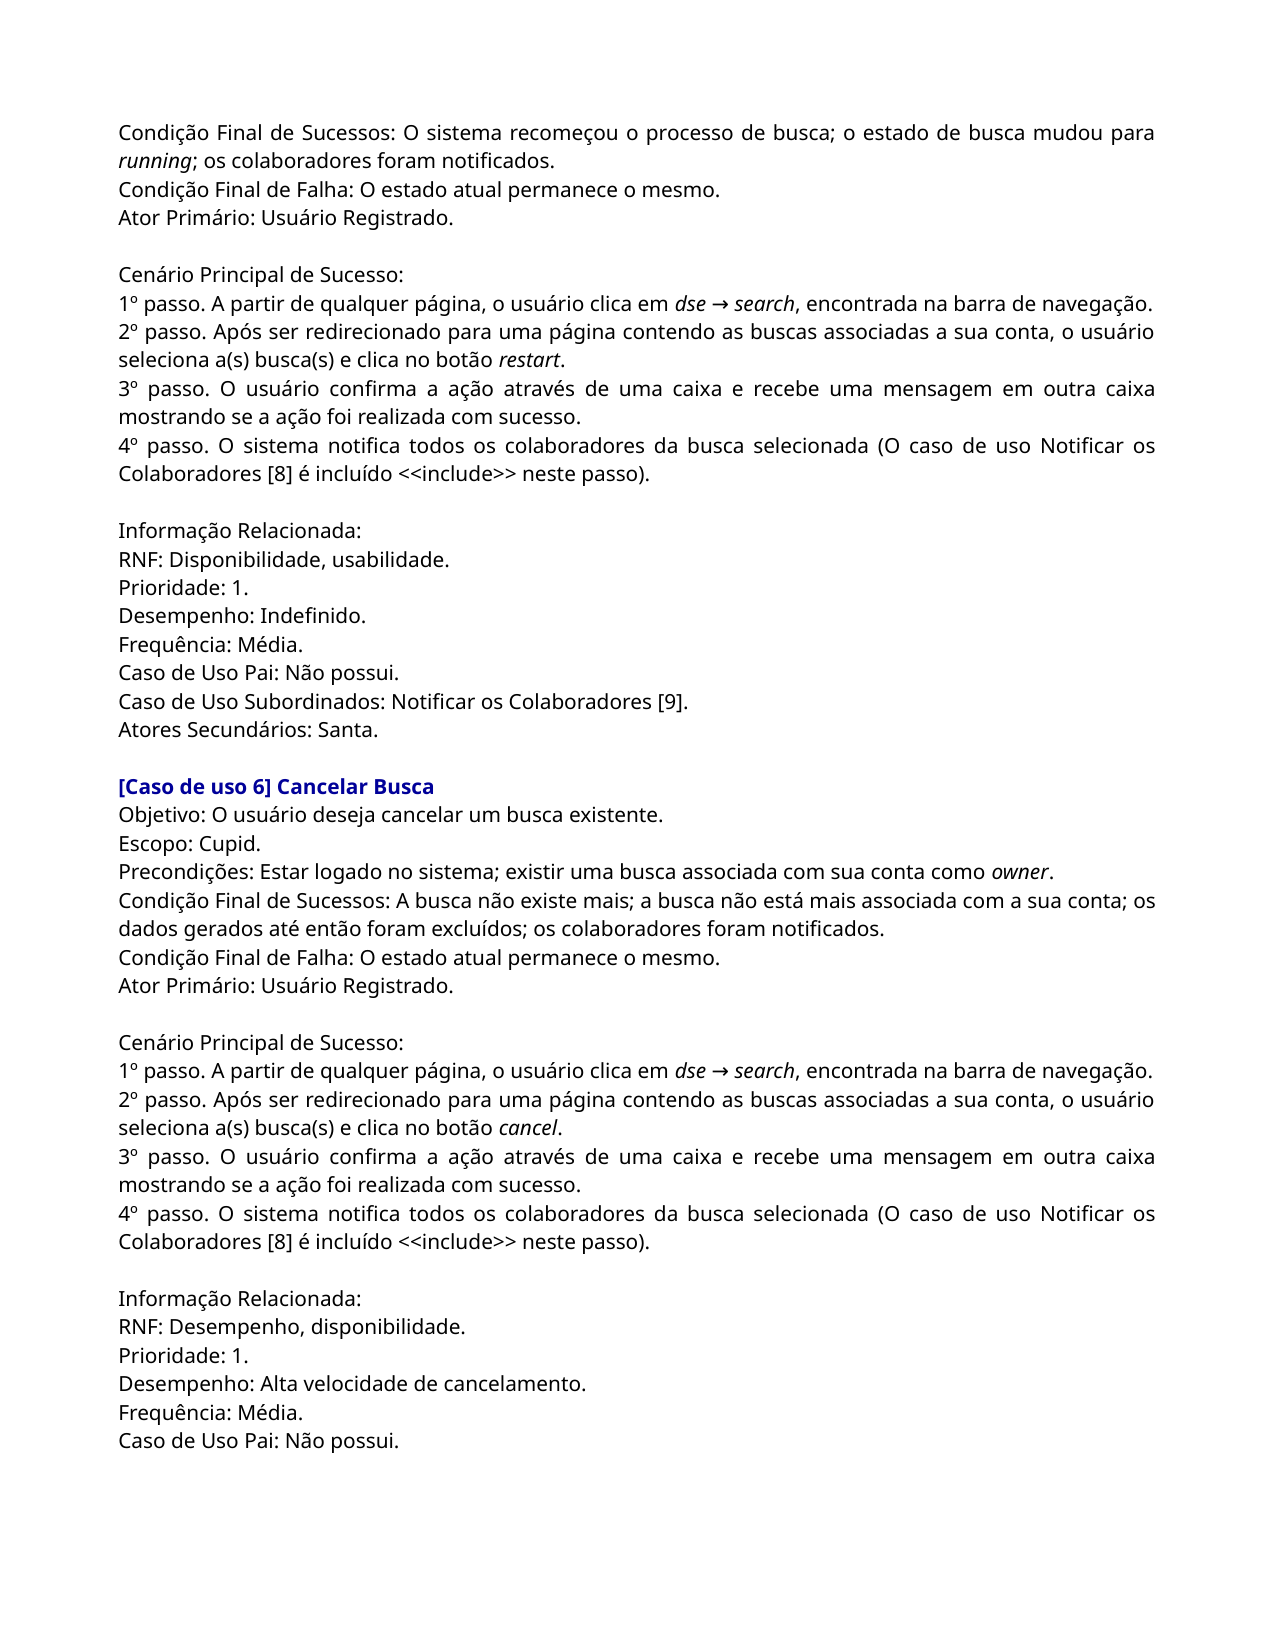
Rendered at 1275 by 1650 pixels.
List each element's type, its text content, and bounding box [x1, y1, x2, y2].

text Frequência: Média. [118, 1398, 1157, 1426]
text Frequência: Média. [118, 630, 1157, 658]
text Informação Relacionada: [118, 516, 1157, 545]
text [Caso de uso 6] Cancelar Busca [118, 772, 1157, 801]
text Ator Primário: Usuário Registrado. [118, 203, 1157, 232]
text Condição Final de Sucessos: A busca não existe mais; a busca não está mais associada com a sua conta; os dados gerados até então foram excluídos; os colaboradores foram notificados. [118, 886, 1157, 943]
text Atores Secundários: Santa. [118, 715, 1157, 744]
text Caso de Uso Subordinados: Notificar os Colaboradores [9]. [118, 687, 1157, 715]
text 1º passo. A partir de qualquer página, o usuário clica em dse → search, encontrada na barra de navegação. [118, 1057, 1157, 1085]
text Precondições: Estar logado no sistema; existir uma busca associada com sua conta como owner. [118, 857, 1157, 886]
text Cenário Principal de Sucesso: [118, 1028, 1157, 1057]
text Condição Final de Falha: O estado atual permanece o mesmo. [118, 175, 1157, 203]
text 2º passo. Após ser redirecionado para uma página contendo as buscas associadas a sua conta, o usuário seleciona a(s) busca(s) e clica no botão cancel. [118, 1085, 1157, 1142]
text Escopo: Cupid. [118, 829, 1157, 857]
text Desempenho: Indefinido. [118, 602, 1157, 630]
text 3º passo. O usuário confirma a ação através de uma caixa e recebe uma mensagem em outra caixa mostrando se a ação foi realizada com sucesso. [118, 374, 1157, 431]
text 2º passo. Após ser redirecionado para uma página contendo as buscas associadas a sua conta, o usuário seleciona a(s) busca(s) e clica no botão restart. [118, 317, 1157, 374]
text Informação Relacionada: [118, 1284, 1157, 1312]
text Objetivo: O usuário deseja cancelar um busca existente. [118, 801, 1157, 829]
text Condição Final de Sucessos: O sistema recomeçou o processo de busca; o estado de busca mudou para running; os colaboradores foram notificados. [118, 118, 1157, 175]
text Condição Final de Falha: O estado atual permanece o mesmo. [118, 943, 1157, 971]
text 4º passo. O sistema notifica todos os colaboradores da busca selecionada (O caso de uso Notificar os Colaboradores [8] é incluído <<include>> neste passo). [118, 431, 1157, 488]
text Caso de Uso Pai: Não possui. [118, 658, 1157, 687]
text Prioridade: 1. [118, 1341, 1157, 1369]
text Cenário Principal de Sucesso: [118, 260, 1157, 289]
text 4º passo. O sistema notifica todos os colaboradores da busca selecionada (O caso de uso Notificar os Colaboradores [8] é incluído <<include>> neste passo). [118, 1199, 1157, 1256]
text 1º passo. A partir de qualquer página, o usuário clica em dse → search, encontrada na barra de navegação. [118, 289, 1157, 317]
text Prioridade: 1. [118, 573, 1157, 602]
text 3º passo. O usuário confirma a ação através de uma caixa e recebe uma mensagem em outra caixa mostrando se a ação foi realizada com sucesso. [118, 1142, 1157, 1199]
text RNF: Disponibilidade, usabilidade. [118, 545, 1157, 573]
text Desempenho: Alta velocidade de cancelamento. [118, 1369, 1157, 1398]
text RNF: Desempenho, disponibilidade. [118, 1312, 1157, 1341]
text Ator Primário: Usuário Registrado. [118, 971, 1157, 1000]
text Caso de Uso Pai: Não possui. [118, 1426, 1157, 1455]
